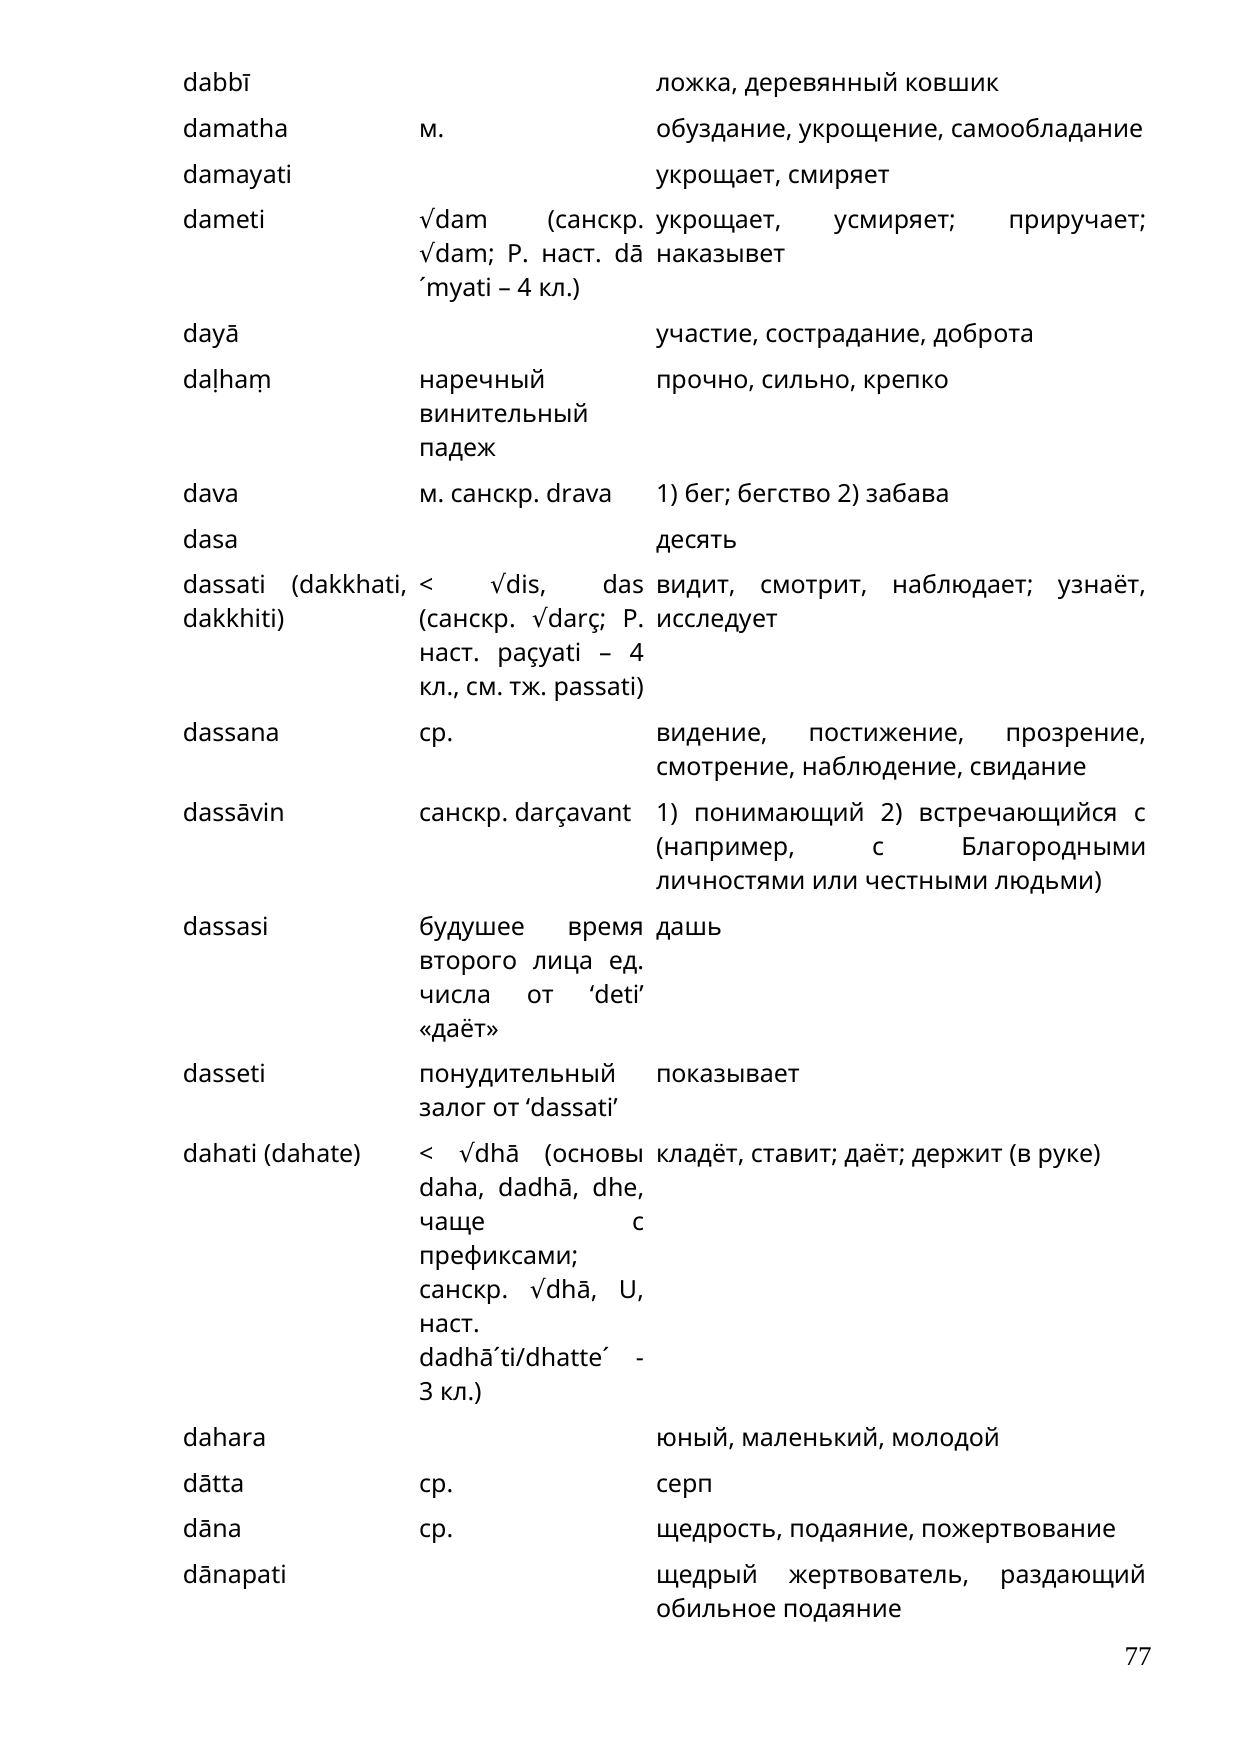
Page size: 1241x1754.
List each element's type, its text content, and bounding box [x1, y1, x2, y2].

table_cell десять [650, 516, 1152, 562]
table_cell dabbī [177, 59, 413, 105]
table_cell видит, смотрит, наблюдает; узнаёт, исследует [650, 562, 1152, 709]
table_cell м. санскр. drava [413, 470, 650, 516]
table_cell наречный винительный падеж [413, 356, 650, 470]
table_cell ср. [413, 1460, 650, 1506]
table_cell damatha [177, 105, 413, 151]
table_cell укрощает, смиряет [650, 151, 1152, 197]
table_cell 1) бег; бегство 2) забава [650, 470, 1152, 516]
table_cell понудительный залог от ‘dassati’ [413, 1051, 650, 1130]
table_cell dameti [177, 197, 413, 310]
table_cell [413, 310, 650, 356]
table_cell ложка, деревянный ковшик [650, 59, 1152, 105]
table_cell dava [177, 470, 413, 516]
table_cell [413, 516, 650, 562]
table_cell dayā [177, 310, 413, 356]
table_cell 1) понимающий 2) встречающийся с (например, с Благородными личностями или честными людьми) [650, 789, 1152, 903]
table_cell [413, 1414, 650, 1460]
table_cell √dam (санскр. √dam; P. наст. dā´myati – 4 кл.) [413, 197, 650, 310]
table_cell [413, 1551, 650, 1631]
table_cell dānapati [177, 1551, 413, 1631]
table_cell юный, маленький, молодой [650, 1414, 1152, 1460]
table_cell damayati [177, 151, 413, 197]
table_cell участие, сострадание, доброта [650, 310, 1152, 356]
table_cell dahati (dahate) [177, 1130, 413, 1414]
table_cell [413, 59, 650, 105]
table_cell ср. [413, 1506, 650, 1551]
table_cell daḷhaṃ [177, 356, 413, 470]
table_cell прочно, сильно, крепко [650, 356, 1152, 470]
table_cell укрощает, усмиряет; приручает; наказывет [650, 197, 1152, 310]
table_cell dassāvin [177, 789, 413, 903]
table_cell dātta [177, 1460, 413, 1506]
table_cell кладёт, ставит; даёт; держит (в руке) [650, 1130, 1152, 1414]
table_cell обуздание, укрощение, самообладание [650, 105, 1152, 151]
table_cell [413, 151, 650, 197]
table_cell dasa [177, 516, 413, 562]
table_cell dahara [177, 1414, 413, 1460]
table_cell будушее время второго лица ед. числа от ‘deti’ «даёт» [413, 903, 650, 1051]
table_cell ср. [413, 709, 650, 789]
table_cell < √dhā (основы daha, dadhā, dhe, чаще с префиксами; санскр. √dhā, U, наст. dadhā´ti/dhatte´ - 3 кл.) [413, 1130, 650, 1414]
table_cell видение, постижение, прозрение, смотрение, наблюдение, свидание [650, 709, 1152, 789]
table_cell м. [413, 105, 650, 151]
table_cell dassana [177, 709, 413, 789]
table_cell серп [650, 1460, 1152, 1506]
table_cell санскр. darçavant [413, 789, 650, 903]
table_cell щедрость, подаяние, пожертвование [650, 1506, 1152, 1551]
table_cell dāna [177, 1506, 413, 1551]
table_cell dasseti [177, 1051, 413, 1130]
table_cell показывает [650, 1051, 1152, 1130]
table_cell щедрый жертвователь, раздающий обильное подаяние [650, 1551, 1152, 1631]
table_cell dassasi [177, 903, 413, 1051]
table_cell dassati (dakkhati, dakkhiti) [177, 562, 413, 709]
table_cell дашь [650, 903, 1152, 1051]
table_cell < √dis, das (санскр. √darç; P. наст. paçyati – 4 кл., см. тж. passati) [413, 562, 650, 709]
